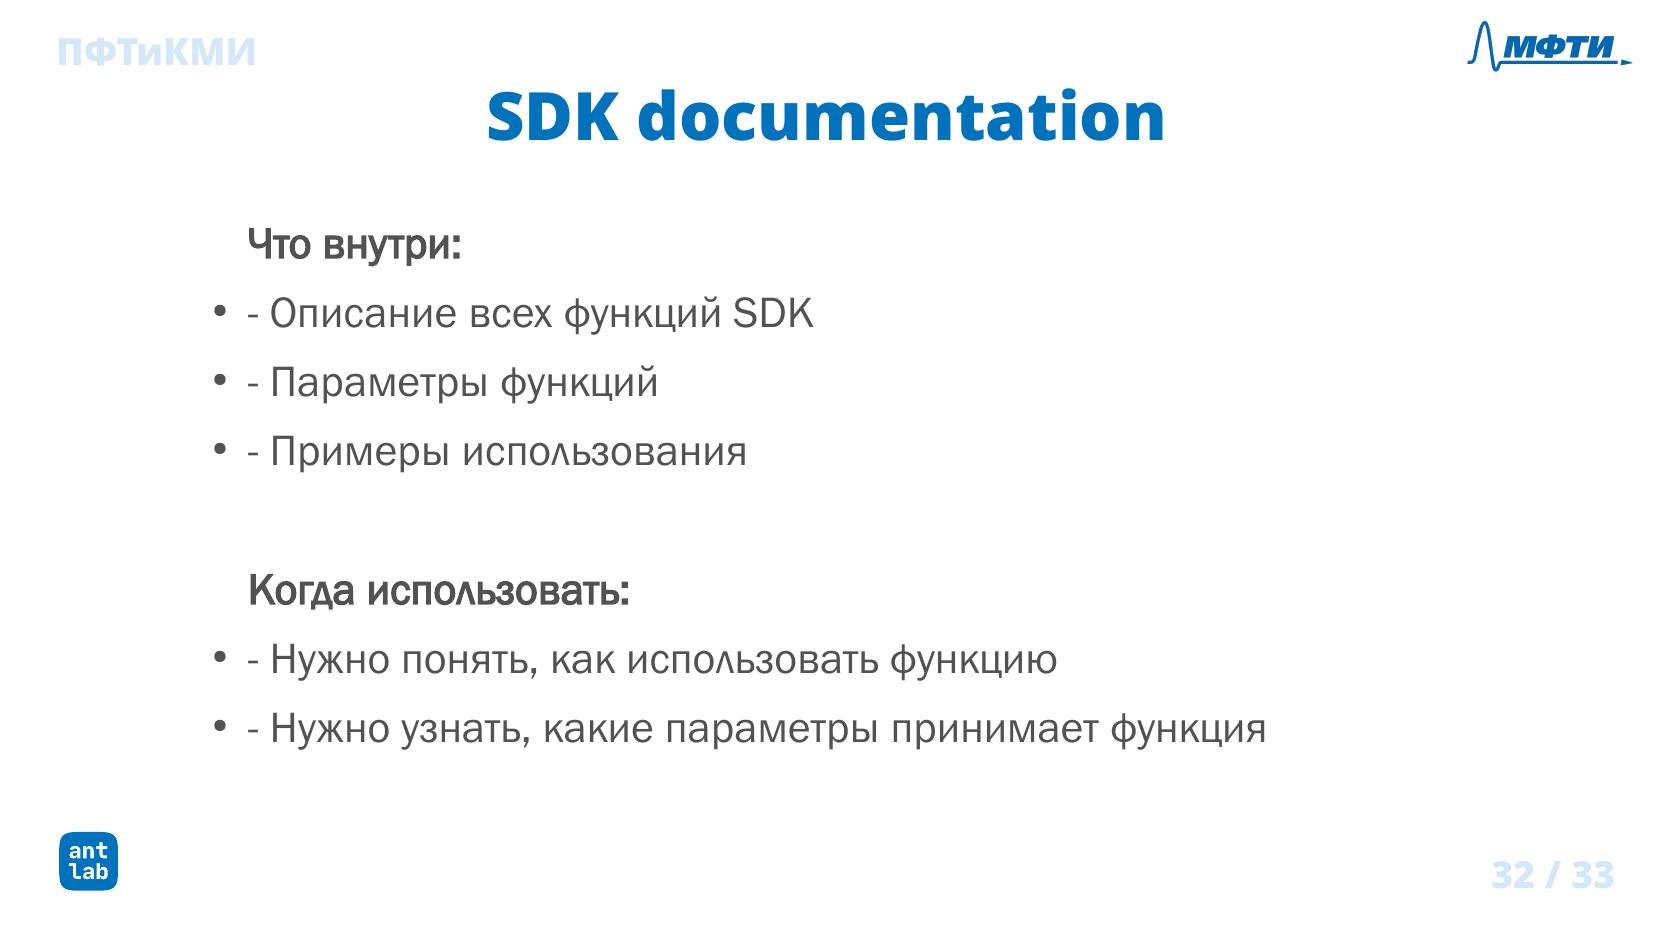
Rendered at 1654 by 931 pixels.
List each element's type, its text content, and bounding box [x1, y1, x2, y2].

list Что внутри: - Описание всех функций SDK - Параметры функций - Примеры использования Когда использовать: - Нужно понять, как использовать функцию - Нужно узнать, какие параметры принимает функция [200, 217, 1595, 758]
picture [1446, 0, 1654, 93]
title SDK documentation [82, 37, 1571, 193]
